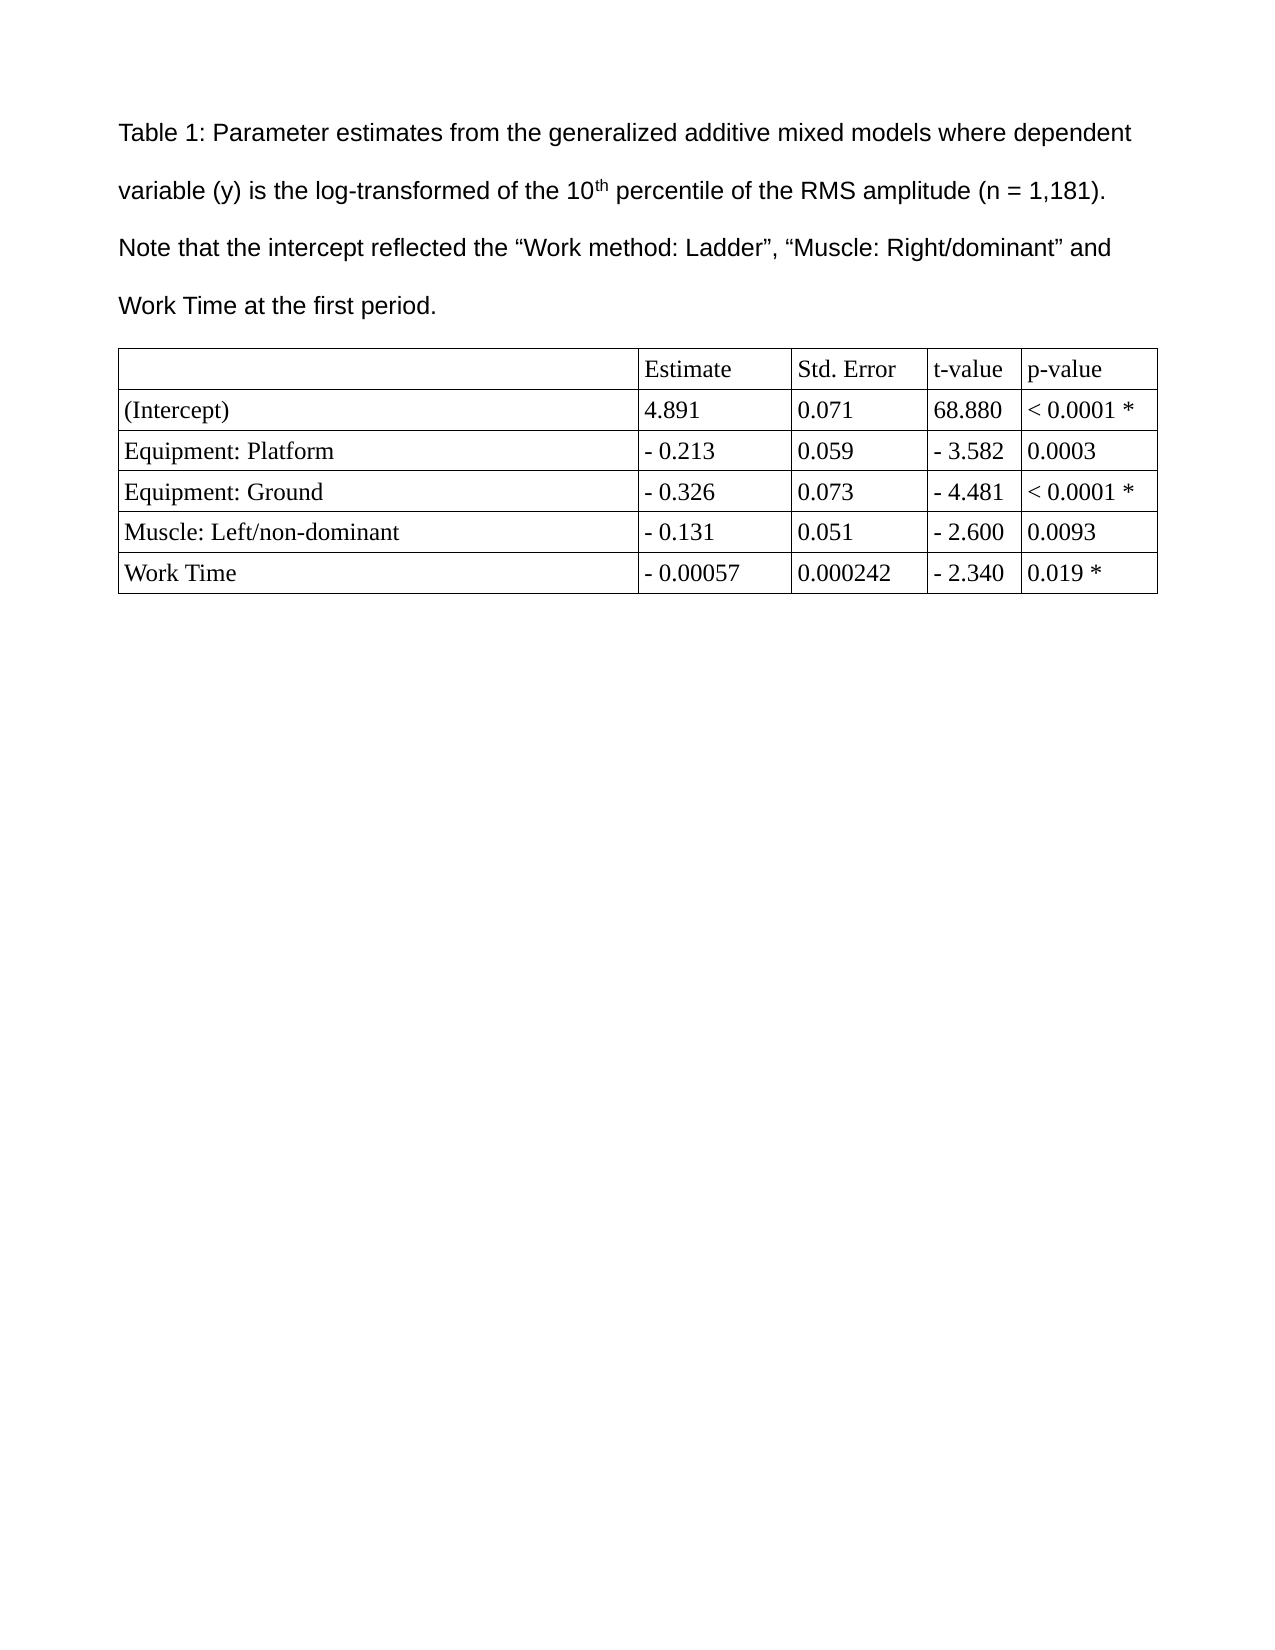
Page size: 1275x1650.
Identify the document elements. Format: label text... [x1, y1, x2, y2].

table_cell 0.073 [792, 471, 927, 511]
table_header Estimate [639, 349, 791, 389]
table_cell - 4.481 [928, 471, 1021, 511]
table_cell Equipment: Ground [119, 471, 638, 511]
table_header [119, 349, 638, 389]
table_cell - 0.00057 [639, 553, 791, 592]
text Table 1: Parameter estimates from the generalized additive mixed models where dependent variable (y) is the log-transformed of the 10th percentile of the RMS amplitude (n = 1,181). Note that the intercept reflected the “Work method: Ladder”, “Muscle: Right/dominant” and Work Time at the first period. [118, 118, 1157, 319]
table_cell 0.051 [792, 512, 927, 552]
table_cell - 2.600 [928, 512, 1021, 552]
table_cell 68.880 [928, 390, 1021, 429]
table_cell - 0.131 [639, 512, 791, 552]
table_cell 0.059 [792, 431, 927, 470]
table_header p-value [1022, 349, 1157, 389]
table_cell 4.891 [639, 390, 791, 429]
table_cell - 3.582 [928, 431, 1021, 470]
table_cell < 0.0001 * [1022, 390, 1157, 429]
table_cell (Intercept) [119, 390, 638, 429]
table_cell - 0.213 [639, 431, 791, 470]
table_cell 0.0003 [1022, 431, 1157, 470]
table_cell Work Time [119, 553, 638, 592]
table_cell Equipment: Platform [119, 431, 638, 470]
table_cell < 0.0001 * [1022, 471, 1157, 511]
table_header Std. Error [792, 349, 927, 389]
table_cell 0.0093 [1022, 512, 1157, 552]
table_cell 0.071 [792, 390, 927, 429]
table_header t-value [928, 349, 1021, 389]
table_cell - 2.340 [928, 553, 1021, 592]
table_cell Muscle: Left/non-dominant [119, 512, 638, 552]
table_cell 0.000242 [792, 553, 927, 592]
table_cell 0.019 * [1022, 553, 1157, 592]
table_cell - 0.326 [639, 471, 791, 511]
